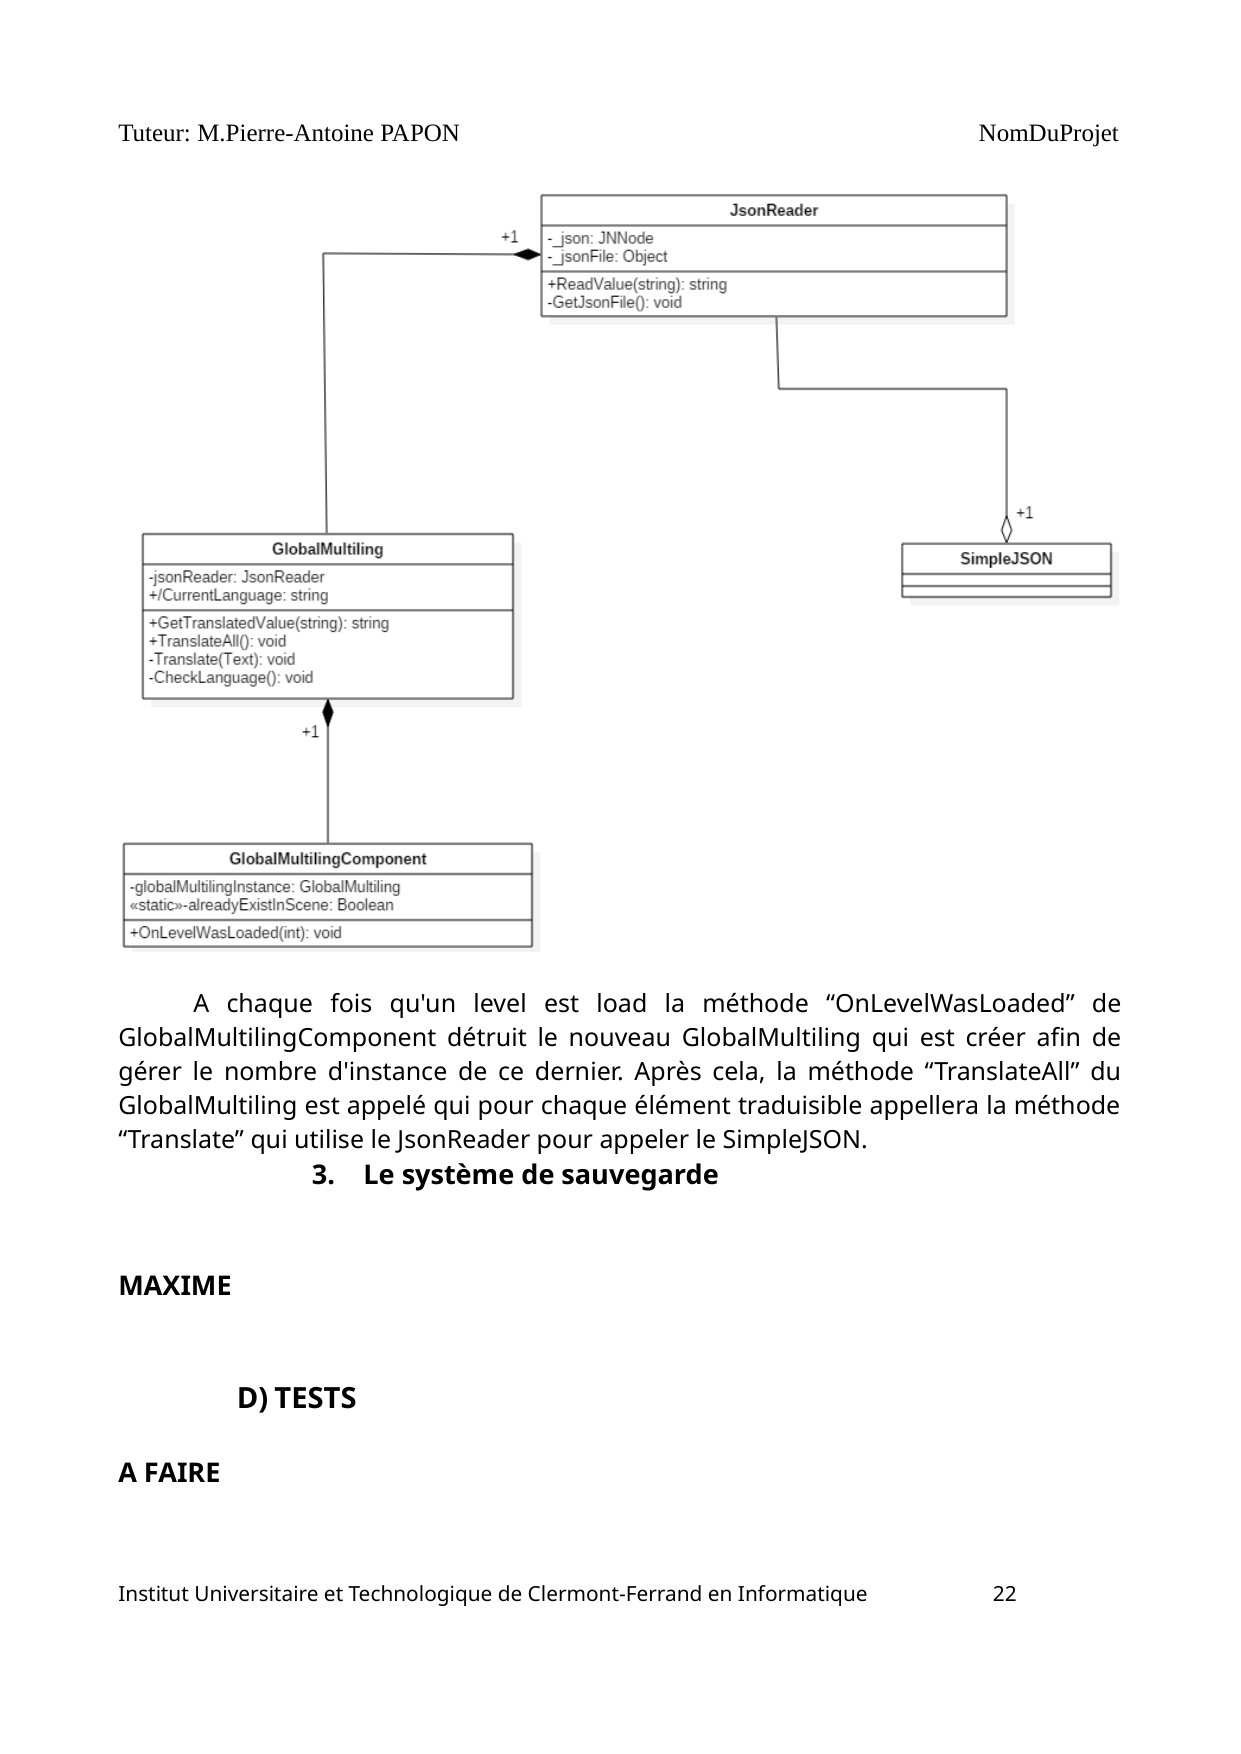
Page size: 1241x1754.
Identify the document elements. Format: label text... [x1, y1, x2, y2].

list TESTS [237, 1377, 1122, 1417]
text A chaque fois qu'un level est load la méthode “OnLevelWasLoaded” de GlobalMultilingComponent détruit le nouveau GlobalMultiling qui est créer afin de gérer le nombre d'instance de ce dernier. Après cela, la méthode “TranslateAll” du GlobalMultiling est appelé qui pour chaque élément traduisible appellera la méthode “Translate” qui utilise le JsonReader pour appeler le SimpleJSON. [118, 986, 1122, 1156]
text A FAIRE [118, 1454, 1122, 1491]
list Le système de sauvegarde [312, 1156, 1122, 1193]
text MAXIME [118, 1266, 1122, 1303]
